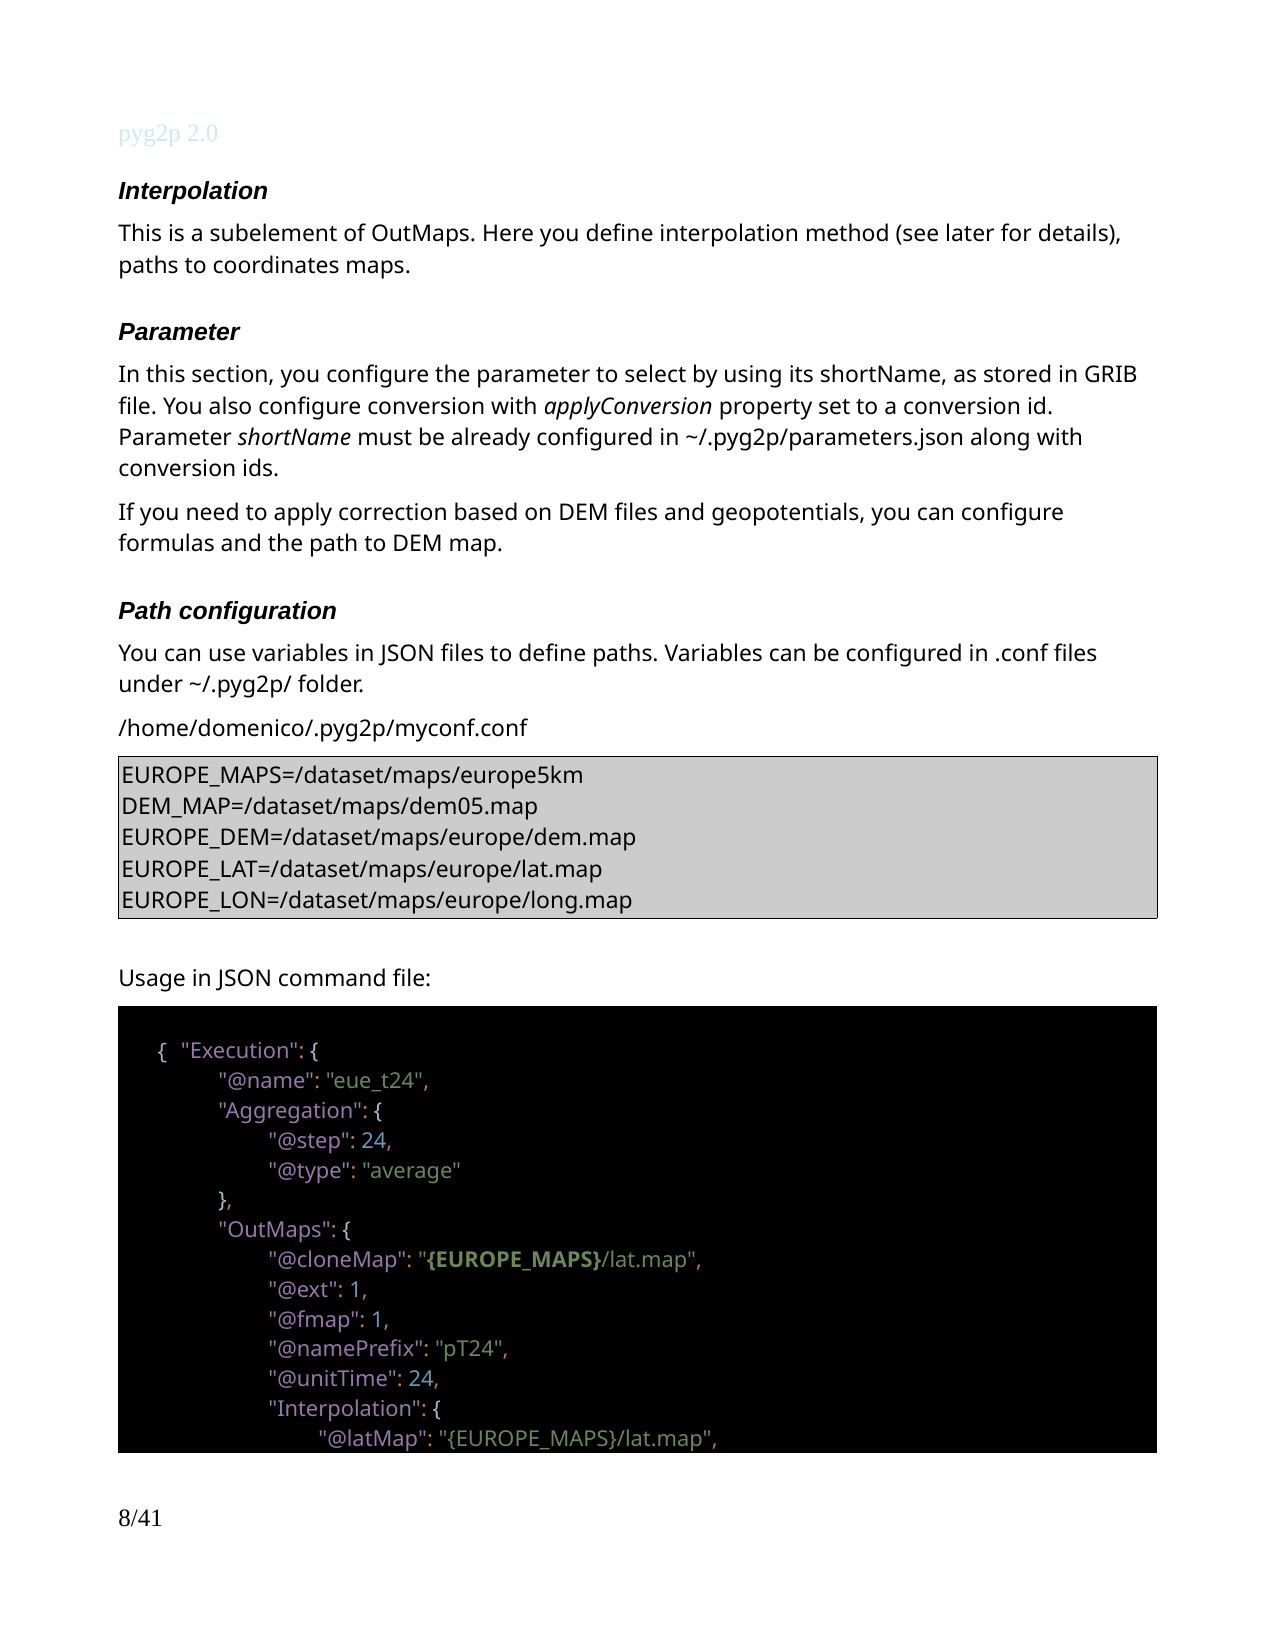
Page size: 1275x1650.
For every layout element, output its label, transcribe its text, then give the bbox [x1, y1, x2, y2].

text "@unitTime": 24, [118, 1363, 1157, 1393]
text "Aggregation": { [118, 1095, 1157, 1125]
text /home/domenico/.pyg2p/myconf.conf [118, 712, 1157, 743]
subtitle Parameter [118, 317, 1157, 346]
text "@step": 24, [118, 1125, 1157, 1155]
text }, [118, 1184, 1157, 1214]
text EUROPE_DEM=/dataset/maps/europe/dem.map [119, 818, 1157, 849]
text "@namePrefix": "pT24", [118, 1333, 1157, 1363]
text Usage in JSON command file: [118, 962, 1157, 993]
text "@latMap": "{EUROPE_MAPS}/lat.map", [118, 1423, 1157, 1453]
text "OutMaps": { [118, 1214, 1157, 1244]
text "@fmap": 1, [118, 1304, 1157, 1333]
text If you need to apply correction based on DEM files and geopotentials, you can configure formulas and the path to DEM map. [118, 496, 1157, 558]
subtitle Interpolation [118, 176, 1157, 205]
text DEM_MAP=/dataset/maps/dem05.map [119, 787, 1157, 818]
text "@name": "eue_t24", [118, 1065, 1157, 1095]
text This is a subelement of OutMaps. Here you define interpolation method (see later for details), paths to coordinates maps. [118, 217, 1157, 280]
text You can use variables in JSON files to define paths. Variables can be configured in .conf files under ~/.pyg2p/ folder. [118, 637, 1157, 699]
text "@type": "average" [118, 1155, 1157, 1184]
text EUROPE_LON=/dataset/maps/europe/long.map [119, 881, 1157, 918]
text "@cloneMap": "{EUROPE_MAPS}/lat.map", [118, 1244, 1157, 1274]
text In this section, you configure the parameter to select by using its shortName, as stored in GRIB file. You also configure conversion with applyConversion property set to a conversion id. Parameter shortName must be already configured in ~/.pyg2p/parameters.json along with conversion ids. [118, 358, 1157, 483]
text EUROPE_MAPS=/dataset/maps/europe5km [119, 757, 1157, 787]
subtitle Path configuration [118, 596, 1157, 624]
text "@ext": 1, [118, 1274, 1157, 1304]
text { "Execution": { [118, 1036, 1157, 1065]
text "Interpolation": { [118, 1393, 1157, 1423]
text EUROPE_LAT=/dataset/maps/europe/lat.map [119, 849, 1157, 881]
